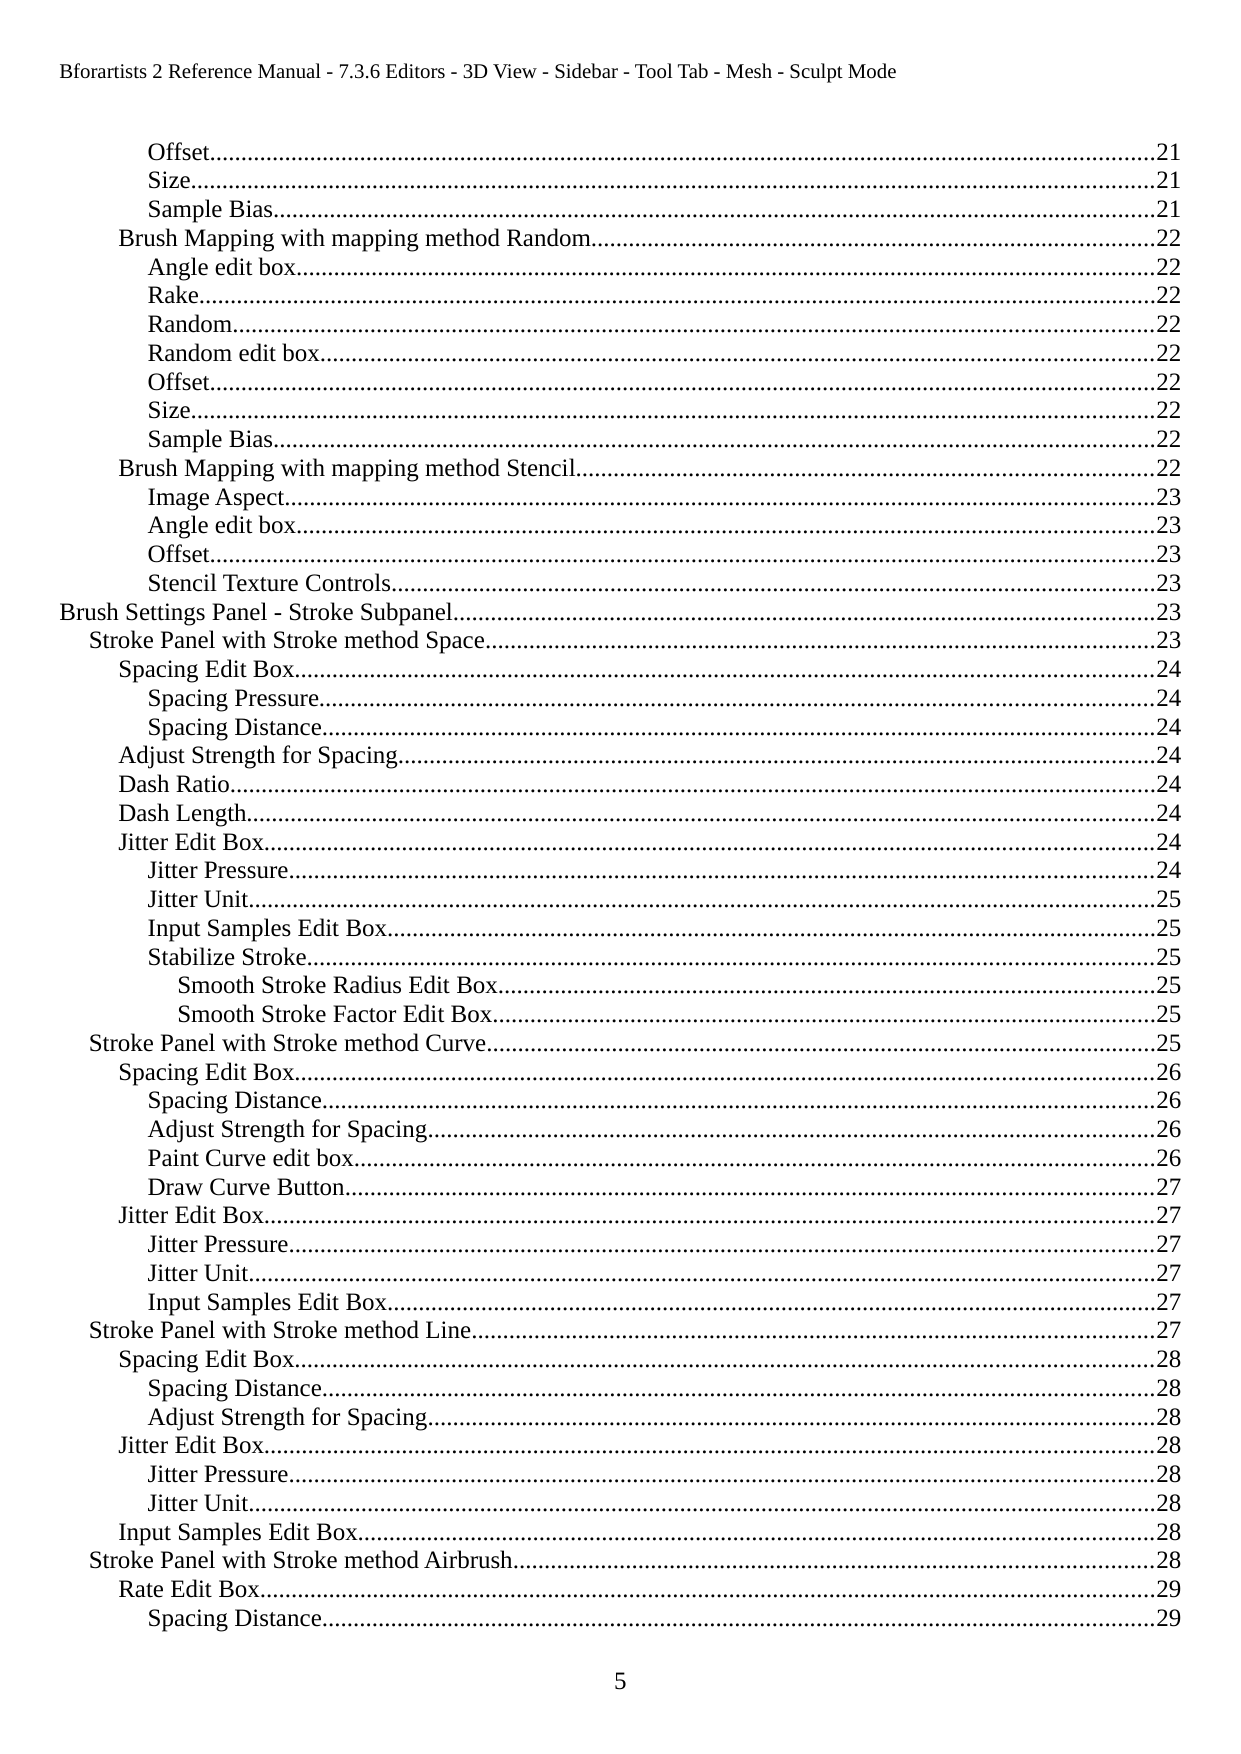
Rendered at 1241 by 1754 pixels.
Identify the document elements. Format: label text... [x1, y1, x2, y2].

text Size 21 [147, 165, 1181, 194]
text Brush Mapping with mapping method Stencil 22 [118, 453, 1181, 482]
text Paint Curve edit box 26 [147, 1143, 1181, 1172]
text Offset 21 [147, 137, 1181, 165]
text Spacing Edit Box 24 [118, 654, 1181, 683]
text Dash Length 24 [118, 798, 1181, 827]
text Stabilize Stroke 25 [147, 942, 1181, 970]
text Spacing Distance 29 [147, 1603, 1181, 1632]
text Sample Bias 22 [147, 424, 1181, 453]
text Stroke Panel with Stroke method Space 23 [88, 625, 1181, 654]
text Jitter Pressure 28 [147, 1459, 1181, 1488]
text Adjust Strength for Spacing 28 [147, 1402, 1181, 1430]
text Spacing Distance 26 [147, 1085, 1181, 1114]
text Random 22 [147, 309, 1181, 338]
text Jitter Pressure 24 [147, 855, 1181, 884]
text Jitter Pressure 27 [147, 1229, 1181, 1258]
text Jitter Unit 28 [147, 1488, 1181, 1517]
text Spacing Edit Box 26 [118, 1057, 1181, 1085]
text Angle edit box 22 [147, 252, 1181, 280]
text Brush Settings Panel - Stroke Subpanel 23 [59, 597, 1181, 625]
text Stroke Panel with Stroke method Airbrush 28 [88, 1545, 1181, 1574]
text Random edit box 22 [147, 338, 1181, 367]
text Jitter Unit 27 [147, 1258, 1181, 1287]
text Dash Ratio 24 [118, 769, 1181, 798]
text Smooth Stroke Factor Edit Box 25 [177, 999, 1181, 1028]
text Jitter Edit Box 27 [118, 1200, 1181, 1229]
text Image Aspect 23 [147, 482, 1181, 510]
text Offset 23 [147, 539, 1181, 568]
text Smooth Stroke Radius Edit Box 25 [177, 970, 1181, 999]
text Stencil Texture Controls 23 [147, 568, 1181, 597]
text Spacing Distance 28 [147, 1373, 1181, 1402]
text Stroke Panel with Stroke method Line 27 [88, 1315, 1181, 1344]
text Jitter Edit Box 28 [118, 1430, 1181, 1459]
text Input Samples Edit Box 25 [147, 913, 1181, 942]
text Spacing Distance 24 [147, 712, 1181, 740]
text Input Samples Edit Box 27 [147, 1287, 1181, 1315]
text Brush Mapping with mapping method Random 22 [118, 223, 1181, 252]
text Input Samples Edit Box 28 [118, 1517, 1181, 1545]
text Draw Curve Button 27 [147, 1172, 1181, 1200]
text Jitter Edit Box 24 [118, 827, 1181, 855]
text Size 22 [147, 395, 1181, 424]
text Rate Edit Box 29 [118, 1574, 1181, 1603]
text Stroke Panel with Stroke method Curve 25 [88, 1028, 1181, 1057]
text Adjust Strength for Spacing 26 [147, 1114, 1181, 1143]
text Spacing Edit Box 28 [118, 1344, 1181, 1373]
text Jitter Unit 25 [147, 884, 1181, 913]
text Adjust Strength for Spacing 24 [118, 740, 1181, 769]
text Offset 22 [147, 367, 1181, 395]
text Spacing Pressure 24 [147, 683, 1181, 712]
text Angle edit box 23 [147, 510, 1181, 539]
text Rake 22 [147, 280, 1181, 309]
text Sample Bias 21 [147, 194, 1181, 223]
